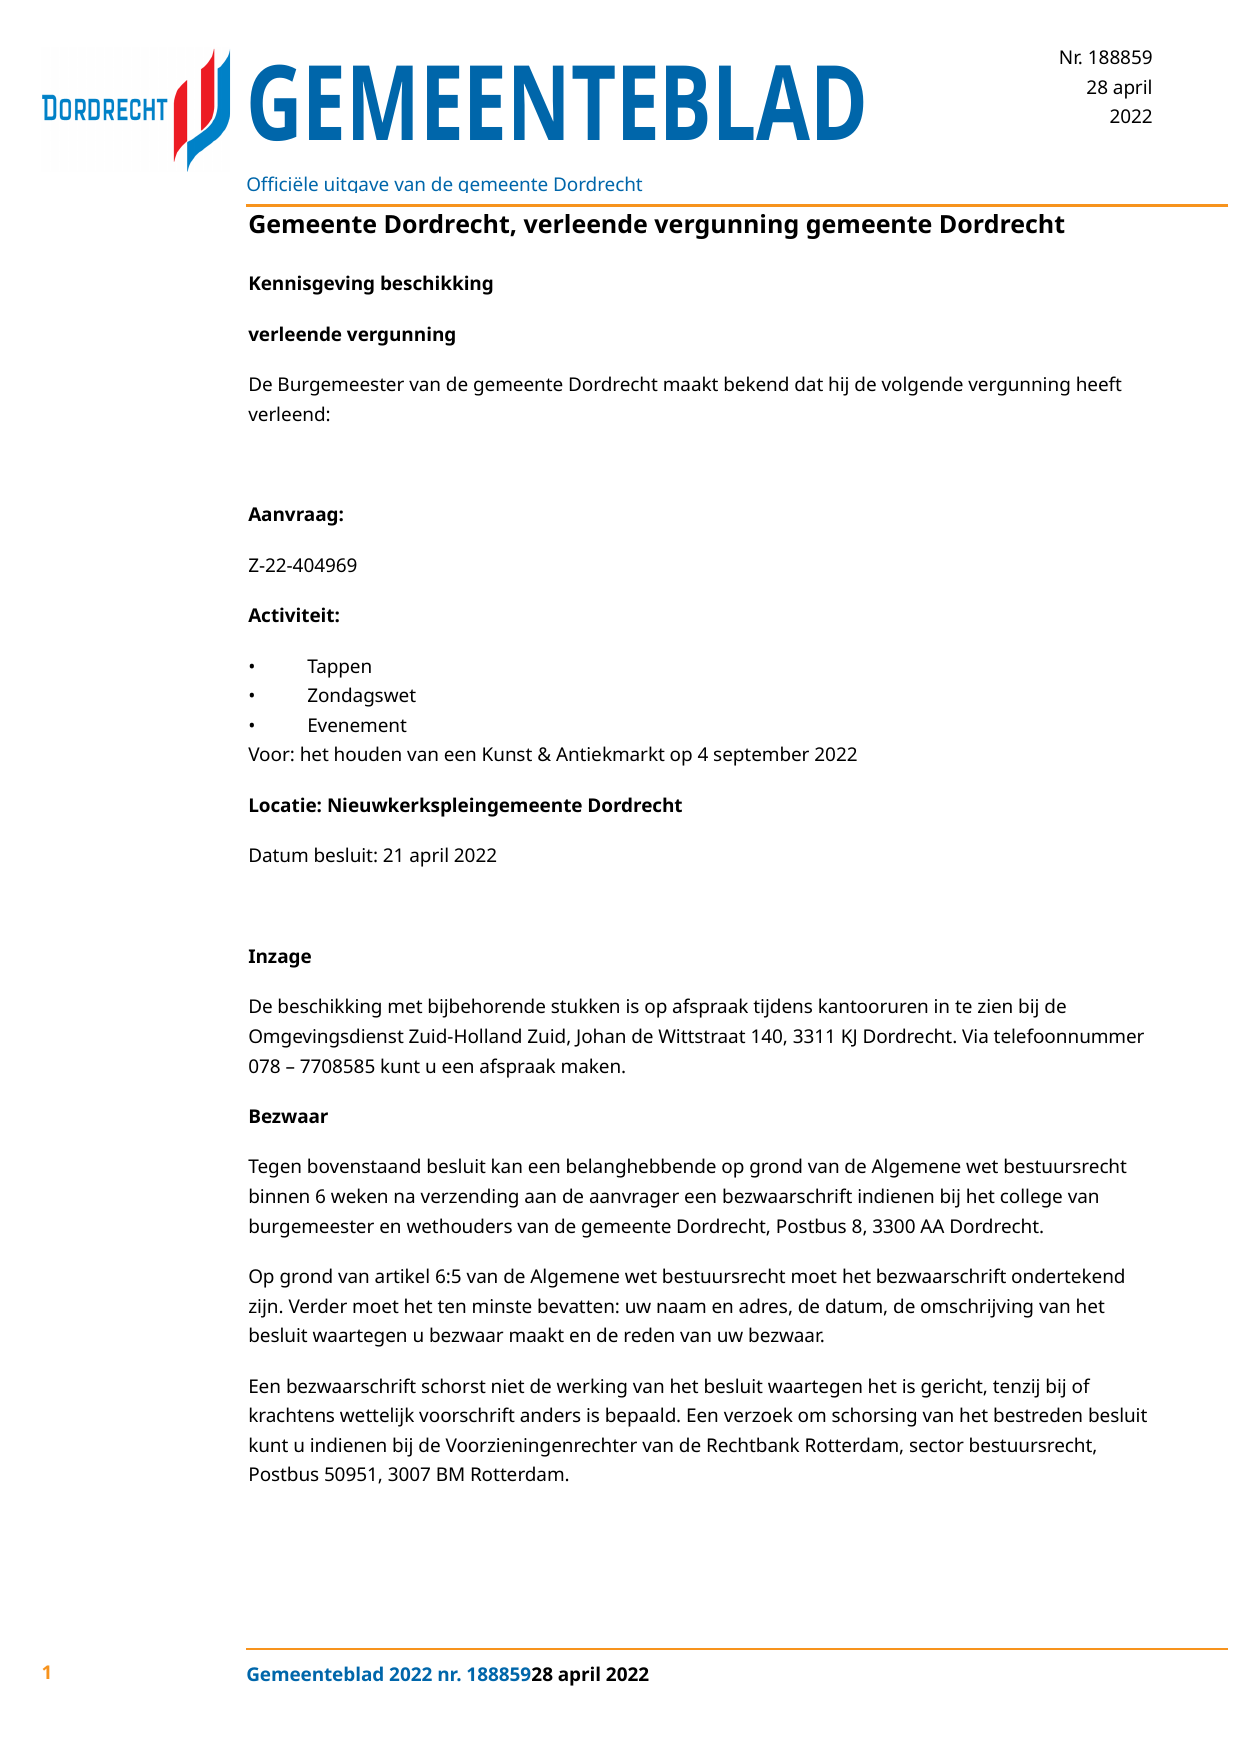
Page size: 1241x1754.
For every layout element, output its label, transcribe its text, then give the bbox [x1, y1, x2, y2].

text Voor: het houden van een Kunst & Antiekmarkt op 4 september 2022 [248, 742, 1152, 767]
text Gemeente Dordrecht, verleende vergunning gemeente Dordrecht [248, 207, 1152, 241]
text Tegen bovenstaand besluit kan een belanghebbende op grond van de Algemene wet bestuursrecht binnen 6 weken na verzending aan de aanvrager een bezwaarschrift indienen bij het college van burgemeester en wethouders van de gemeente Dordrecht, Postbus 8, 3300 AA Dordrecht. [248, 1154, 1152, 1238]
text Een bezwaarschrift schorst niet de werking van het besluit waartegen het is gericht, tenzij bij of krachtens wettelijk voorschrift anders is bepaald. Een verzoek om schorsing van het bestreden besluit kunt u indienen bij de Voorzieningenrechter van de Rechtbank Rotterdam, sector bestuursrecht, Postbus 50951, 3007 BM Rotterdam. [248, 1373, 1152, 1487]
text Datum besluit: 21 april 2022 [248, 842, 1152, 868]
text De beschikking met bijbehorende stukken is op afspraak tijdens kantooruren in te zien bij de Omgevingsdienst Zuid-Holland Zuid, Johan de Wittstraat 140, 3311 KJ Dordrecht. Via telefoonnummer 078 – 7708585 kunt u een afspraak maken. [248, 994, 1152, 1078]
list Evenement [248, 712, 1152, 738]
text Op grond van artikel 6:5 van de Algemene wet bestuursrecht moet het bezwaarschrift ondertekend zijn. Verder moet het ten minste bevatten: uw naam en adres, de datum, de omschrijving van het besluit waartegen u bezwaar maakt en de reden van uw bezwaar. [248, 1263, 1152, 1348]
picture [41, 47, 231, 172]
text Bezwaar [248, 1103, 1152, 1129]
text Inzage [248, 943, 1152, 969]
text Activiteit: [248, 602, 1152, 628]
text Z-22-404969 [248, 552, 1152, 578]
text Locatie: Nieuwkerkspleingemeente Dordrecht [248, 792, 1152, 818]
text De Burgemeester van de gemeente Dordrecht maakt bekend dat hij de volgende vergunning heeft verleend: [248, 371, 1152, 426]
list Tappen [248, 653, 1152, 678]
text Aanvraag: [248, 502, 1152, 527]
list Zondagswet [248, 682, 1152, 708]
text Kennisgeving beschikking [248, 270, 1152, 296]
text verleende vergunning [248, 321, 1152, 346]
